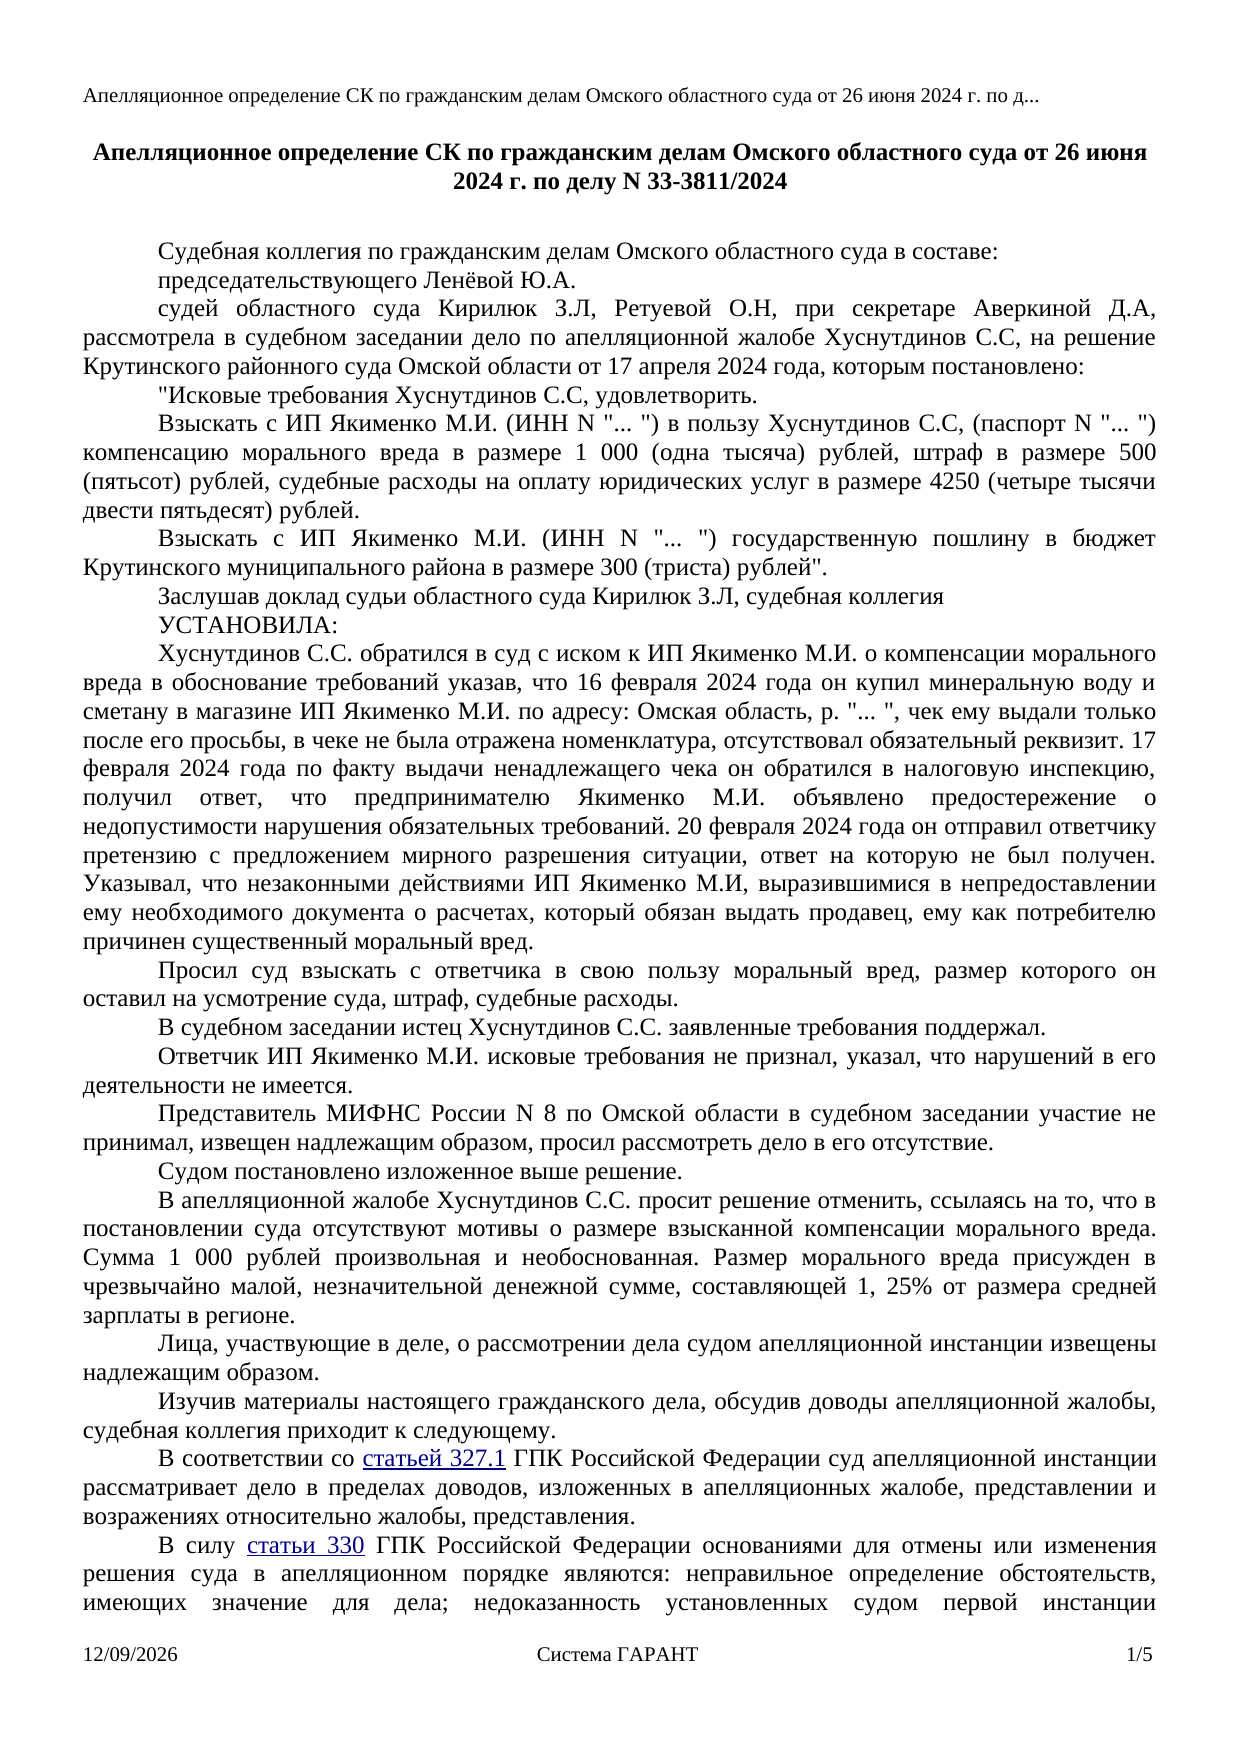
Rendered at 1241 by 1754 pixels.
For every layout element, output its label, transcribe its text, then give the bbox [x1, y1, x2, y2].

text В судебном заседании истец Хуснутдинов С.С. заявленные требования поддержал. [83, 1012, 1157, 1041]
text Изучив материалы настоящего гражданского дела, обсудив доводы апелляционной жалобы, судебная коллегия приходит к следующему. [83, 1386, 1157, 1443]
text председательствующего Ленёвой Ю.А. [83, 265, 1157, 293]
subtitle Апелляционное определение СК по гражданским делам Омского областного суда от 26 июня 2024 г. по делу N 33-3811/2024 [83, 137, 1157, 195]
text Судебная коллегия по гражданским делам Омского областного суда в составе: [83, 236, 1157, 265]
text "Исковые требования Хуснутдинов С.С, удовлетворить. [83, 380, 1157, 408]
text Хуснутдинов С.С. обратился в суд с иском к ИП Якименко М.И. о компенсации морального вреда в обоснование требований указав, что 16 февраля 2024 года он купил минеральную воду и сметану в магазине ИП Якименко М.И. по адресу: Омская область, р. "... ", чек ему выдали только после его просьбы, в чеке не была отражена номенклатура, отсутствовал обязательный реквизит. 17 февраля 2024 года по факту выдачи ненадлежащего чека он обратился в налоговую инспекцию, получил ответ, что предпринимателю Якименко М.И. объявлено предостережение о недопустимости нарушения обязательных требований. 20 февраля 2024 года он отправил ответчику претензию с предложением мирного разрешения ситуации, ответ на которую не был получен. Указывал, что незаконными действиями ИП Якименко М.И, выразившимися в непредоставлении ему необходимого документа о расчетах, который обязан выдать продавец, ему как потребителю причинен существенный моральный вред. [83, 638, 1157, 955]
text Ответчик ИП Якименко М.И. исковые требования не признал, указал, что нарушений в его деятельности не имеется. [83, 1041, 1157, 1098]
text Заслушав доклад судьи областного суда Кирилюк З.Л, судебная коллегия [83, 581, 1157, 610]
text В апелляционной жалобе Хуснутдинов С.С. просит решение отменить, ссылаясь на то, что в постановлении суда отсутствуют мотивы о размере взысканной компенсации морального вреда. Сумма 1 000 рублей произвольная и необоснованная. Размер морального вреда присужден в чрезвычайно малой, незначительной денежной сумме, составляющей 1, 25% от размера средней зарплаты в регионе. [83, 1185, 1157, 1328]
text УСТАНОВИЛА: [83, 610, 1157, 638]
text Взыскать с ИП Якименко М.И. (ИНН N "... ") государственную пошлину в бюджет Крутинского муниципального района в размере 300 (триста) рублей". [83, 523, 1157, 581]
text В соответствии со статьей 327.1 ГПК Российской Федерации суд апелляционной инстанции рассматривает дело в пределах доводов, изложенных в апелляционных жалобе, представлении и возражениях относительно жалобы, представления. [83, 1443, 1157, 1530]
text Просил суд взыскать с ответчика в свою пользу моральный вред, размер которого он оставил на усмотрение суда, штраф, судебные расходы. [83, 955, 1157, 1012]
text Представитель МИФНС России N 8 по Омской области в судебном заседании участие не принимал, извещен надлежащим образом, просил рассмотреть дело в его отсутствие. [83, 1098, 1157, 1156]
text судей областного суда Кирилюк З.Л, Ретуевой О.Н, при секретаре Аверкиной Д.А, рассмотрела в судебном заседании дело по апелляционной жалобе Хуснутдинов С.С, на решение Крутинского районного суда Омской области от 17 апреля 2024 года, которым постановлено: [83, 293, 1157, 380]
text Судом постановлено изложенное выше решение. [83, 1156, 1157, 1185]
text Лица, участвующие в деле, о рассмотрении дела судом апелляционной инстанции извещены надлежащим образом. [83, 1328, 1157, 1386]
text В силу статьи 330 ГПК Российской Федерации основаниями для отмены или изменения решения суда в апелляционном порядке являются: неправильное определение обстоятельств, имеющих значение для дела; недоказанность установленных судом первой инстанции [83, 1530, 1157, 1616]
text Взыскать с ИП Якименко М.И. (ИНН N "... ") в пользу Хуснутдинов С.С, (паспорт N "... ") компенсацию морального вреда в размере 1 000 (одна тысяча) рублей, штраф в размере 500 (пятьсот) рублей, судебные расходы на оплату юридических услуг в размере 4250 (четыре тысячи двести пятьдесят) рублей. [83, 408, 1157, 523]
